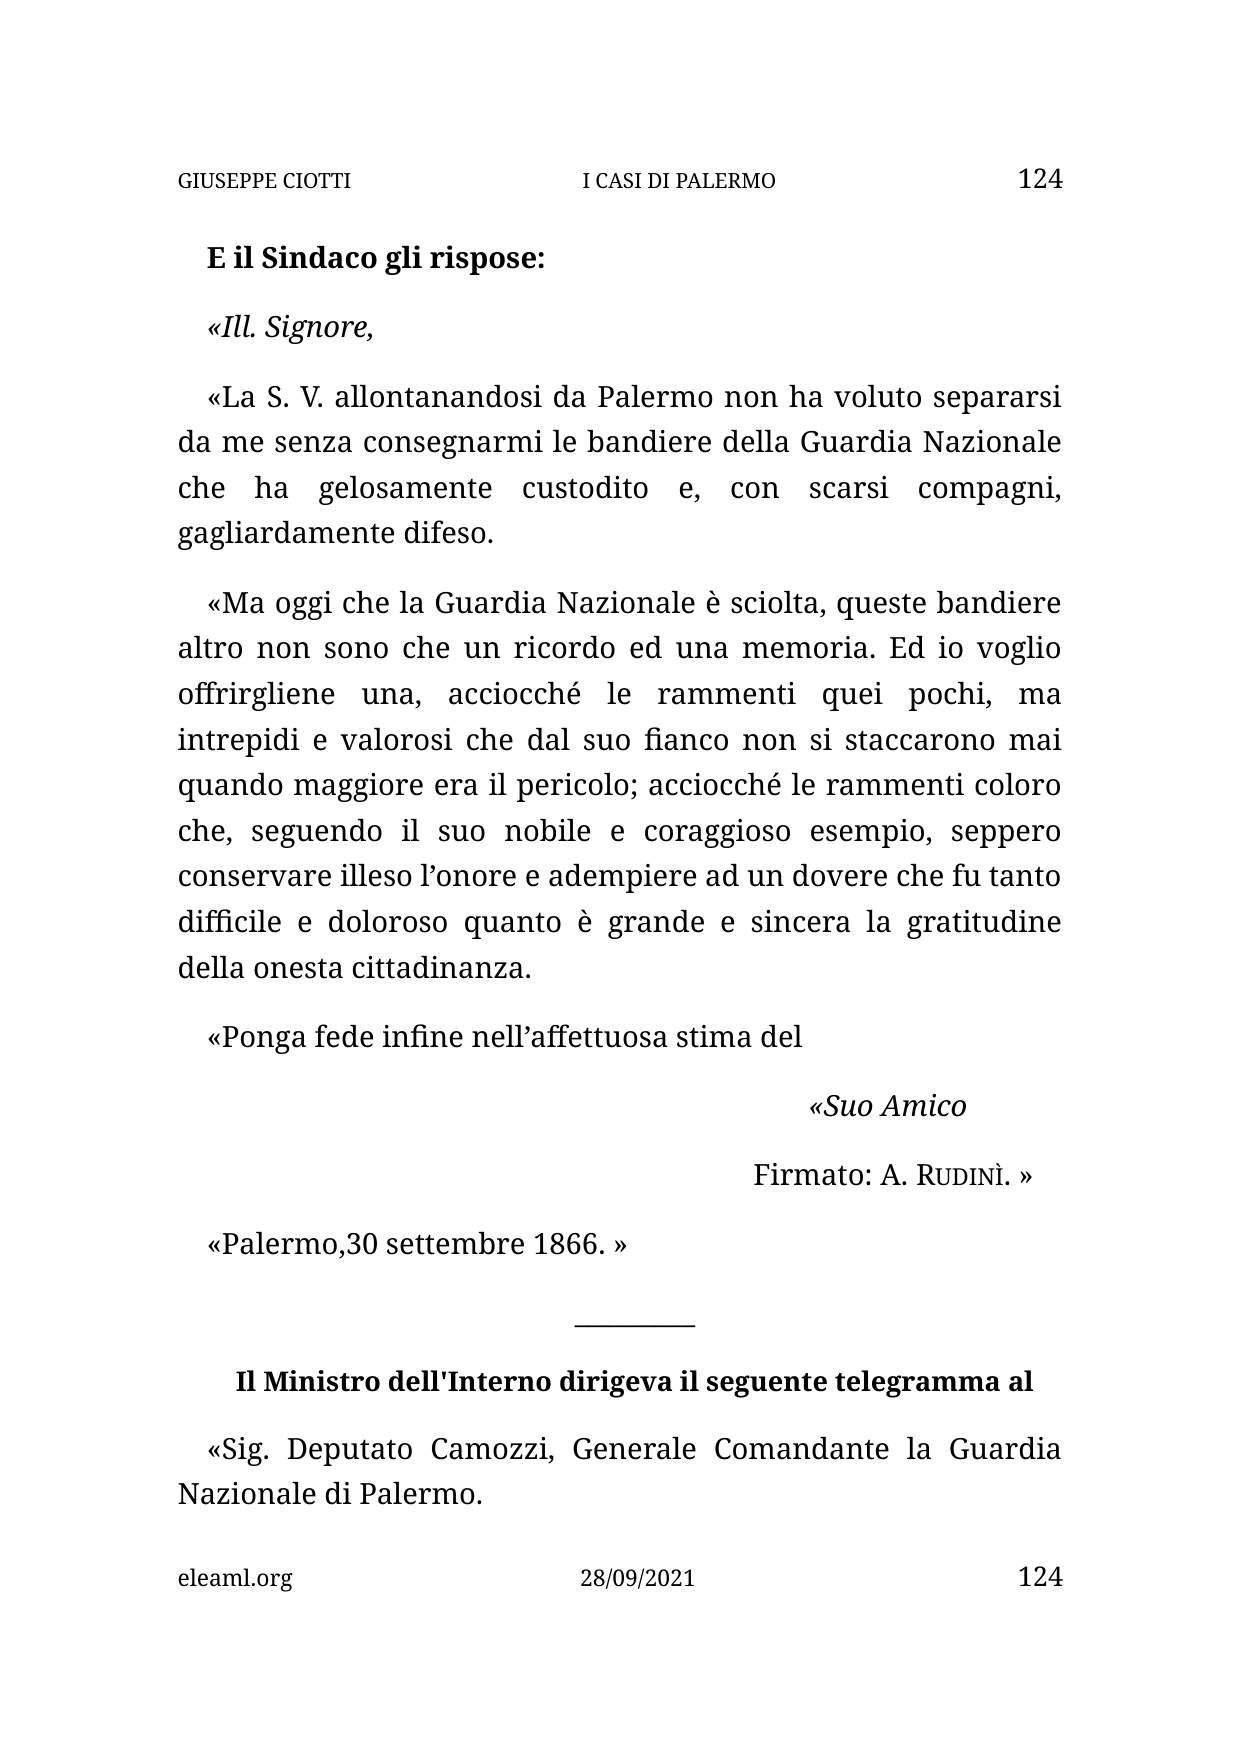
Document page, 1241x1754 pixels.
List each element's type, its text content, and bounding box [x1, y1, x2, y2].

text «Suo Amico [694, 1085, 1063, 1125]
text «Ma oggi che la Guardia Nazionale è sciolta, queste bandiere altro non sono che un ricordo ed una memoria. Ed io voglio offrirgliene una, acciocché le rammenti quei pochi, ma intrepidi e valorosi che dal suo fianco non si staccarono mai quando maggiore era il pericolo; acciocché le rammenti coloro che, seguendo il suo nobile e coraggioso esempio, seppero conservare illeso l’onore e adempiere ad un dovere che fu tanto difficile e doloroso quanto è grande e sincera la gratitudine della onesta cittadinanza. [177, 582, 1063, 987]
text «Palermo,30 settembre 1866. » [177, 1224, 1063, 1263]
text Firmato: A. Rudinì. » [694, 1154, 1063, 1194]
text Il Ministro dell'Interno dirigeva il seguente telegramma al [177, 1362, 1063, 1399]
text E il Sindaco gli rispose: [177, 238, 1063, 277]
text «Ill. Signore, [177, 307, 1063, 346]
text «Sig. Deputato Camozzi, Generale Comandante la Guardia Nazionale di Palermo. [177, 1428, 1063, 1513]
text «Ponga fede infine nell’affettuosa stima del [177, 1016, 1063, 1056]
text _________ [177, 1293, 1063, 1332]
text «La S. V. allontanandosi da Palermo non ha voluto separarsi da me senza consegnarmi le bandiere della Guardia Nazionale che ha gelosamente custodito e, con scarsi compagni, gagliardamente difeso. [177, 376, 1063, 552]
